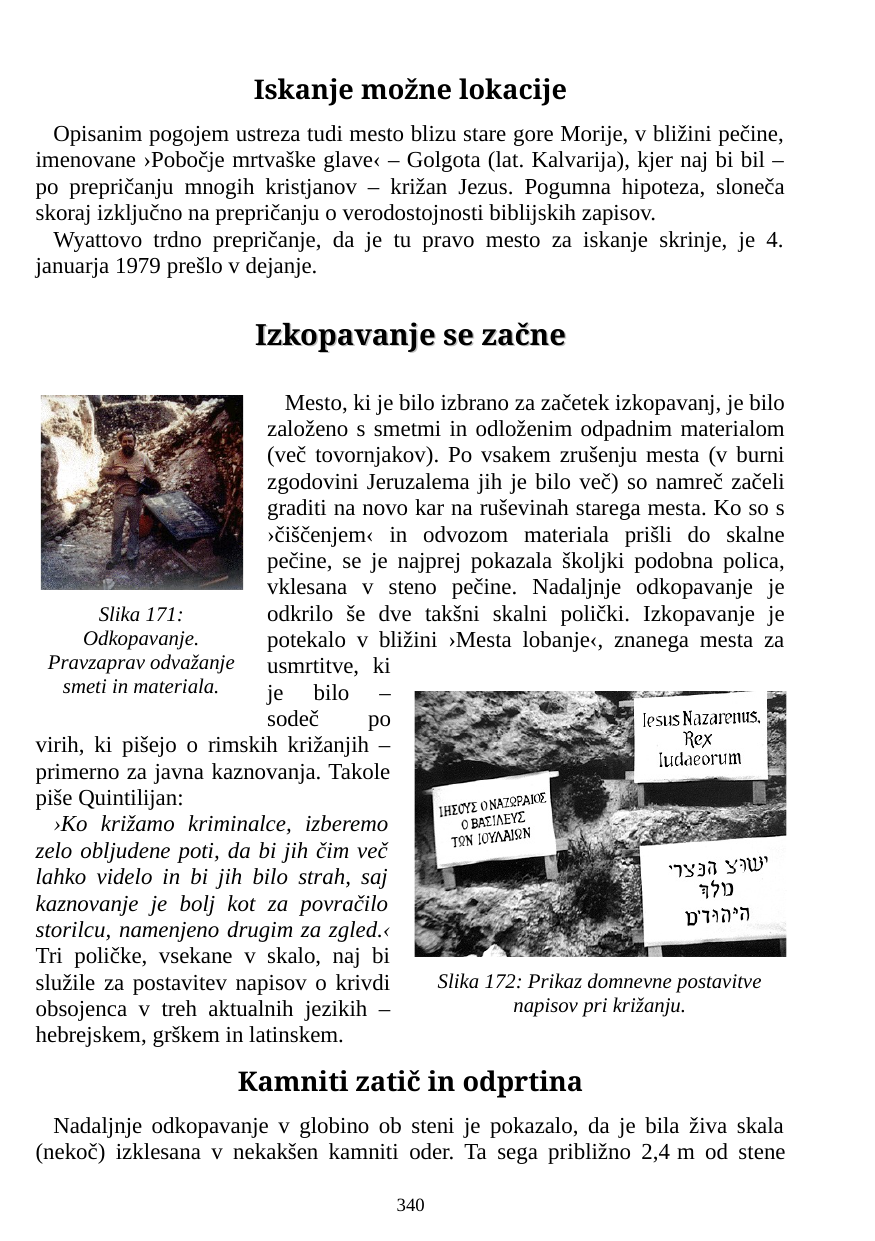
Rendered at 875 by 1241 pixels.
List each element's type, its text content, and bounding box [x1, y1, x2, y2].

picture [414, 691, 787, 957]
subtitle Iskanje možne lokacije [35, 71, 786, 108]
subtitle Kamniti zatič in odprtina [35, 1062, 786, 1099]
text Nadaljnje odkopavanje v globino ob steni je pokazalo, da je bila živa skala (nekoč) izklesana v nekakšen kamniti oder. Ta sega približno 2,4 m od stene [35, 1112, 786, 1164]
text Slika 172: Prikaz domnevne postavitve napisov pri križanju. [414, 957, 786, 1017]
text Opisanim pogojem ustreza tudi mesto blizu stare gore Morije, v bližini pečine, imenovane ›Pobočje mrtvaške glave‹ – Golgota (lat. Kalvarija), kjer naj bi bil – po prepričanju mnogih kristjanov – križan Jezus. Pogumna hipoteza, sloneča skoraj izključno na prepričanju o verodostojnosti biblijskih zapisov. [35, 120, 786, 226]
text Mesto, ki je bilo izbrano za začetek izkopavanj, je bilo založeno s smetmi in odloženim odpadnim materialom (več tovornjakov). Po vsakem zrušenju mesta (v burni zgodovini Jeruzalema jih je bilo več) so namreč začeli graditi na novo kar na ruševinah starega mesta. Ko so s ›čiščenjem‹ in odvozom materiala prišli do skalne pečine, se je najprej pokazala školjki podobna polica, vklesana v steno pečine. Nadaljnje odkopavanje je odkrilo še dve takšni skalni polički. Izkopavanje je potekalo v bližini ›Mesta lobanje‹, znanega mesta za usmrtitve, ki je bilo – sodeč po virih, ki pišejo o rimskih križanjih – primerno za javna kaznovanja. Takole piše Quintilijan: [35, 389, 786, 811]
text Wyattovo trdno prepričanje, da je tu pravo mesto za iskanje skrinje, je 4. januarja 1979 prešlo v dejanje. [35, 226, 786, 278]
text ›Ko križamo kriminalce, izberemo zelo obljudene poti, da bi jih čim več lahko videlo in bi jih bilo strah, saj kaznovanje je bolj kot za povračilo storilcu, namenjeno drugim za zgled.‹ Tri poličke, vsekane v skalo, naj bi služile za postavitev napisov o krivdi obsojenca v treh aktualnih jezikih – hebrejskem, grškem in latinskem. [35, 811, 786, 1048]
subtitle Izkopavanje se začne [35, 314, 786, 353]
text Slika 171: Odkopavanje. Pravzaprav odvažanje smeti in materiala. [41, 590, 243, 698]
picture [40, 395, 244, 590]
